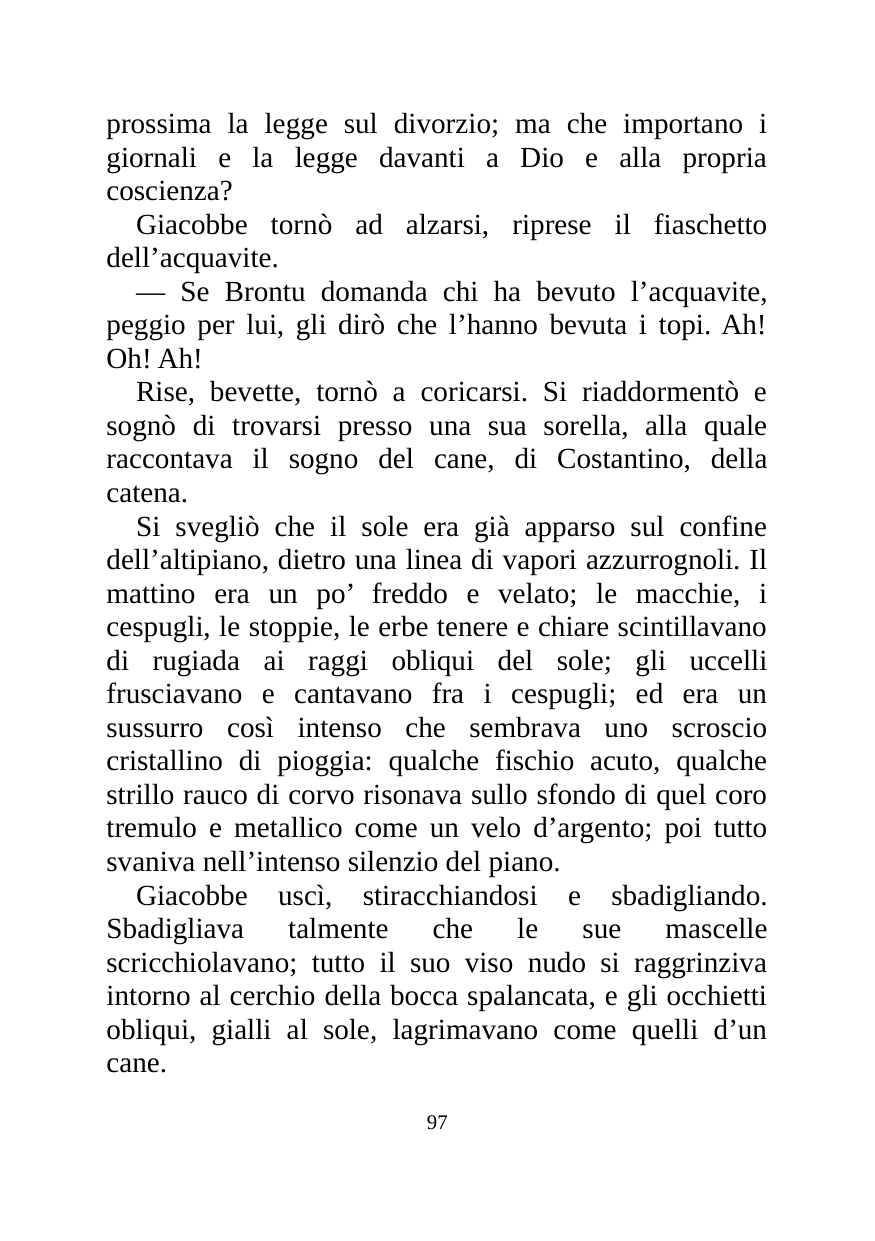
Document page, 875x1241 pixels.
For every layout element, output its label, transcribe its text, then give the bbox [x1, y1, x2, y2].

text — Se Brontu domanda chi ha bevuto l’acquavite, peggio per lui, gli dirò che l’hanno bevuta i topi. Ah! Oh! Ah! [106, 274, 768, 374]
text Giacobbe tornò ad alzarsi, riprese il fiaschetto dell’acquavite. [106, 207, 768, 274]
text Rise, bevette, tornò a coricarsi. Si riaddormentò e sognò di trovarsi presso una sua sorella, alla quale raccontava il sogno del cane, di Costantino, della catena. [106, 374, 768, 509]
text Si svegliò che il sole era già apparso sul confine dell’altipiano, dietro una linea di vapori azzurrognoli. Il mattino era un po’ freddo e velato; le macchie, i cespugli, le stoppie, le erbe tenere e chiare scintillavano di rugiada ai raggi obliqui del sole; gli uccelli frusciavano e cantavano fra i cespugli; ed era un sussurro così intenso che sembrava uno scroscio cristallino di pioggia: qualche fischio acuto, qualche strillo rauco di corvo risonava sullo sfondo di quel coro tremulo e metallico come un velo d’argento; poi tutto svaniva nell’intenso silenzio del piano. [106, 509, 768, 878]
text prossima la legge sul divorzio; ma che importano i giornali e la legge davanti a Dio e alla propria coscienza? [106, 106, 768, 207]
text Giacobbe uscì, stiracchiandosi e sbadigliando. Sbadigliava talmente che le sue mascelle scricchiolavano; tutto il suo viso nudo si raggrinziva intorno al cerchio della bocca spalancata, e gli occhietti obliqui, gialli al sole, lagrimavano come quelli d’un cane. [106, 878, 768, 1079]
